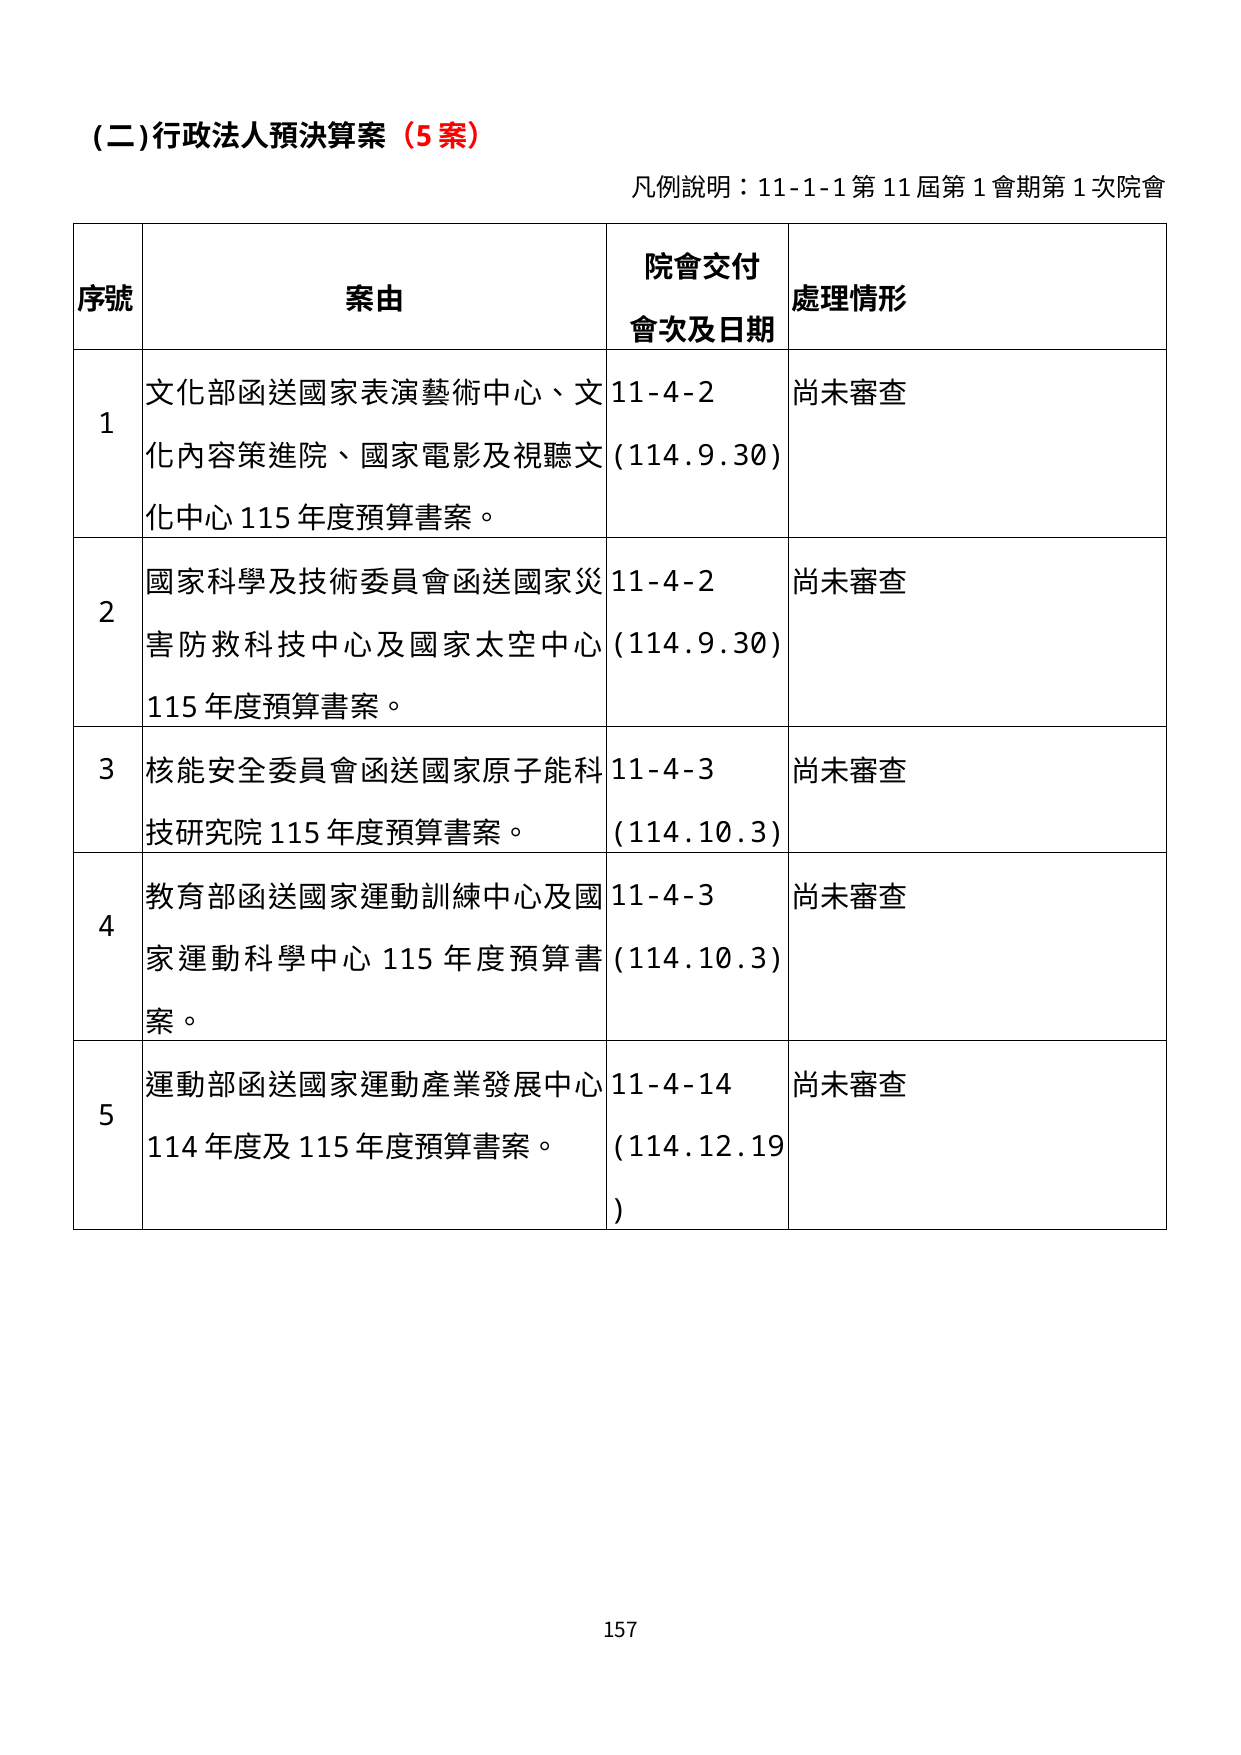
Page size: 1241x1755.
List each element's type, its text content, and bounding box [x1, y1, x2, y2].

table_cell 文化部函送國家表演藝術中心、文化內容策進院、國家電影及視聽文化中心115年度預算書案。 [143, 350, 606, 537]
table_cell 尚未審查 [789, 853, 1166, 1040]
table_cell 11-4-14 (114.12.19) [607, 1041, 788, 1229]
table_cell 11-4-2 (114.9.30) [607, 538, 788, 726]
table_cell [74, 1041, 142, 1229]
table_cell 11-4-2 (114.9.30) [607, 350, 788, 537]
text 凡例說明：11-1-1第11屆第1會期第1次院會 [74, 167, 1166, 204]
table_cell 教育部函送國家運動訓練中心及國家運動科學中心115年度預算書案。 [143, 853, 606, 1040]
table_cell [74, 538, 142, 726]
table_cell 國家科學及技術委員會函送國家災害防救科技中心及國家太空中心115年度預算書案。 [143, 538, 606, 726]
table_cell [74, 727, 142, 852]
table_header 處理情形 [789, 224, 1166, 348]
table_cell [74, 350, 142, 537]
table_cell 運動部函送國家運動產業發展中心114年度及115年度預算書案。 [143, 1041, 606, 1229]
table_cell 尚未審查 [789, 350, 1166, 537]
table_cell 11-4-3 (114.10.3) [607, 853, 788, 1040]
table_cell 核能安全委員會函送國家原子能科技研究院115年度預算書案。 [143, 727, 606, 852]
table_cell 尚未審查 [789, 1041, 1166, 1229]
table_header 院會交付 會次及日期 [607, 224, 788, 348]
table_header 序號 [74, 224, 142, 348]
table_cell [74, 853, 142, 1040]
table_cell 11-4-3 (114.10.3) [607, 727, 788, 852]
table_header 案由 [143, 224, 606, 348]
text (二)行政法人預決算案（5案） [74, 113, 1166, 155]
table_cell 尚未審查 [789, 727, 1166, 852]
table_cell 尚未審查 [789, 538, 1166, 726]
